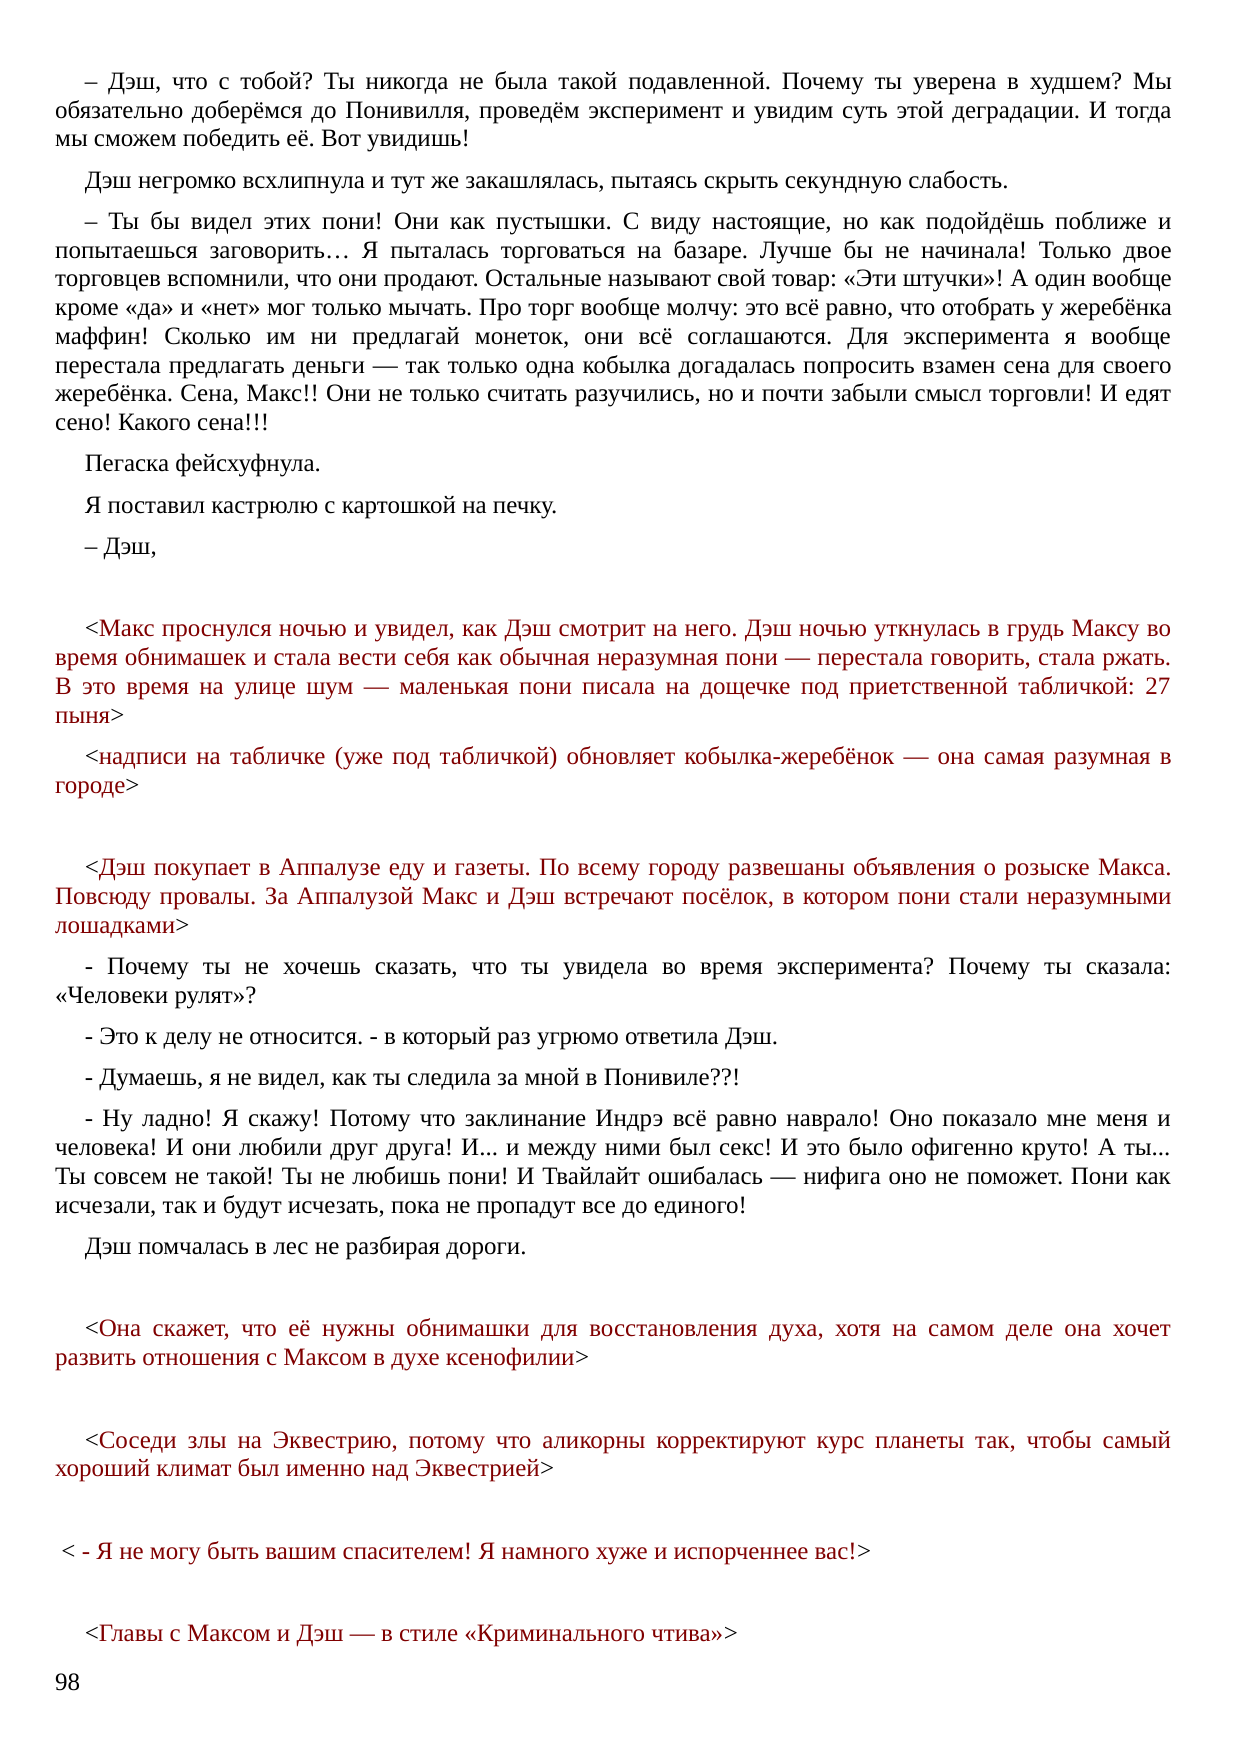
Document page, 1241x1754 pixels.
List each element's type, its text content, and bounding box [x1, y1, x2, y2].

text < - Я не могу быть вашим спасителем! Я намного хуже и испорченнее вас!> [55, 1536, 1173, 1565]
text – Ты бы видел этих пони! Они как пустышки. С виду настоящие, но как подойдёшь поближе и попытаешься заговорить… Я пыталась торговаться на базаре. Лучше бы не начинала! Только двое торговцев вспомнили, что они продают. Остальные называют свой товар: «Эти штучки»! А один вообще кроме «да» и «нет» мог только мычать. Про торг вообще молчу: это всё равно, что отобрать у жеребёнка маффин! Сколько им ни предлагай монеток, они всё соглашаются. Для эксперимента я вообще перестала предлагать деньги — так только одна кобылка догадалась попросить взамен сена для своего жеребёнка. Сена, Макс!! Они не только считать разучились, но и почти забыли смысл торговли! И едят сено! Какого сена!!! [55, 206, 1173, 436]
text Пегаска фейсхуфнула. [55, 448, 1173, 477]
text <Она скажет, что её нужны обнимашки для восстановления духа, хотя на самом деле она хочет развить отношения с Максом в духе ксенофилии> [55, 1313, 1173, 1371]
text Я поставил кастрюлю с картошкой на печку. [55, 490, 1173, 518]
text <Главы с Максом и Дэш — в стиле «Криминального чтива»> [55, 1618, 1173, 1647]
text – Дэш, [55, 531, 1173, 560]
text Дэш негромко всхлипнула и тут же закашлялась, пытаясь скрыть секундную слабость. [55, 165, 1173, 193]
text <Дэш покупает в Аппалузе еду и газеты. По всему городу развешаны объявления о розыске Макса. Повсюду провалы. За Аппалузой Макс и Дэш встречают посёлок, в котором пони стали неразумными лошадками> [55, 852, 1173, 938]
text <надписи на табличке (уже под табличкой) обновляет кобылка-жеребёнок — она самая разумная в городе> [55, 741, 1173, 798]
text - Это к делу не относится. - в который раз угрюмо ответила Дэш. [55, 1021, 1173, 1050]
text – Дэш, что с тобой? Ты никогда не была такой подавленной. Почему ты уверена в худшем? Мы обязательно доберёмся до Понивилля, проведём эксперимент и увидим суть этой деградации. И тогда мы сможем победить её. Вот увидишь! [55, 66, 1173, 152]
text - Ну ладно! Я скажу! Потому что заклинание Индрэ всё равно наврало! Оно показало мне меня и человека! И они любили друг друга! И... и между ними был секс! И это было офигенно круто! А ты... Ты совсем не такой! Ты не любишь пони! И Твайлайт ошибалась — нифига оно не поможет. Пони как исчезали, так и будут исчезать, пока не пропадут все до единого! [55, 1103, 1173, 1218]
text - Почему ты не хочешь сказать, что ты увидела во время эксперимента? Почему ты сказала: «Человеки рулят»? [55, 951, 1173, 1008]
text Дэш помчалась в лес не разбирая дороги. [55, 1231, 1173, 1260]
text <Соседи злы на Эквестрию, потому что аликорны корректируют курс планеты так, чтобы самый хороший климат был именно над Эквестрией> [55, 1425, 1173, 1482]
text - Думаешь, я не видел, как ты следила за мной в Понивиле??! [55, 1062, 1173, 1091]
text <Макс проснулся ночью и увидел, как Дэш смотрит на него. Дэш ночью уткнулась в грудь Максу во время обнимашек и стала вести себя как обычная неразумная пони — перестала говорить, стала ржать. В это время на улице шум — маленькая пони писала на дощечке под приетственной табличкой: 27 пыня> [55, 613, 1173, 728]
